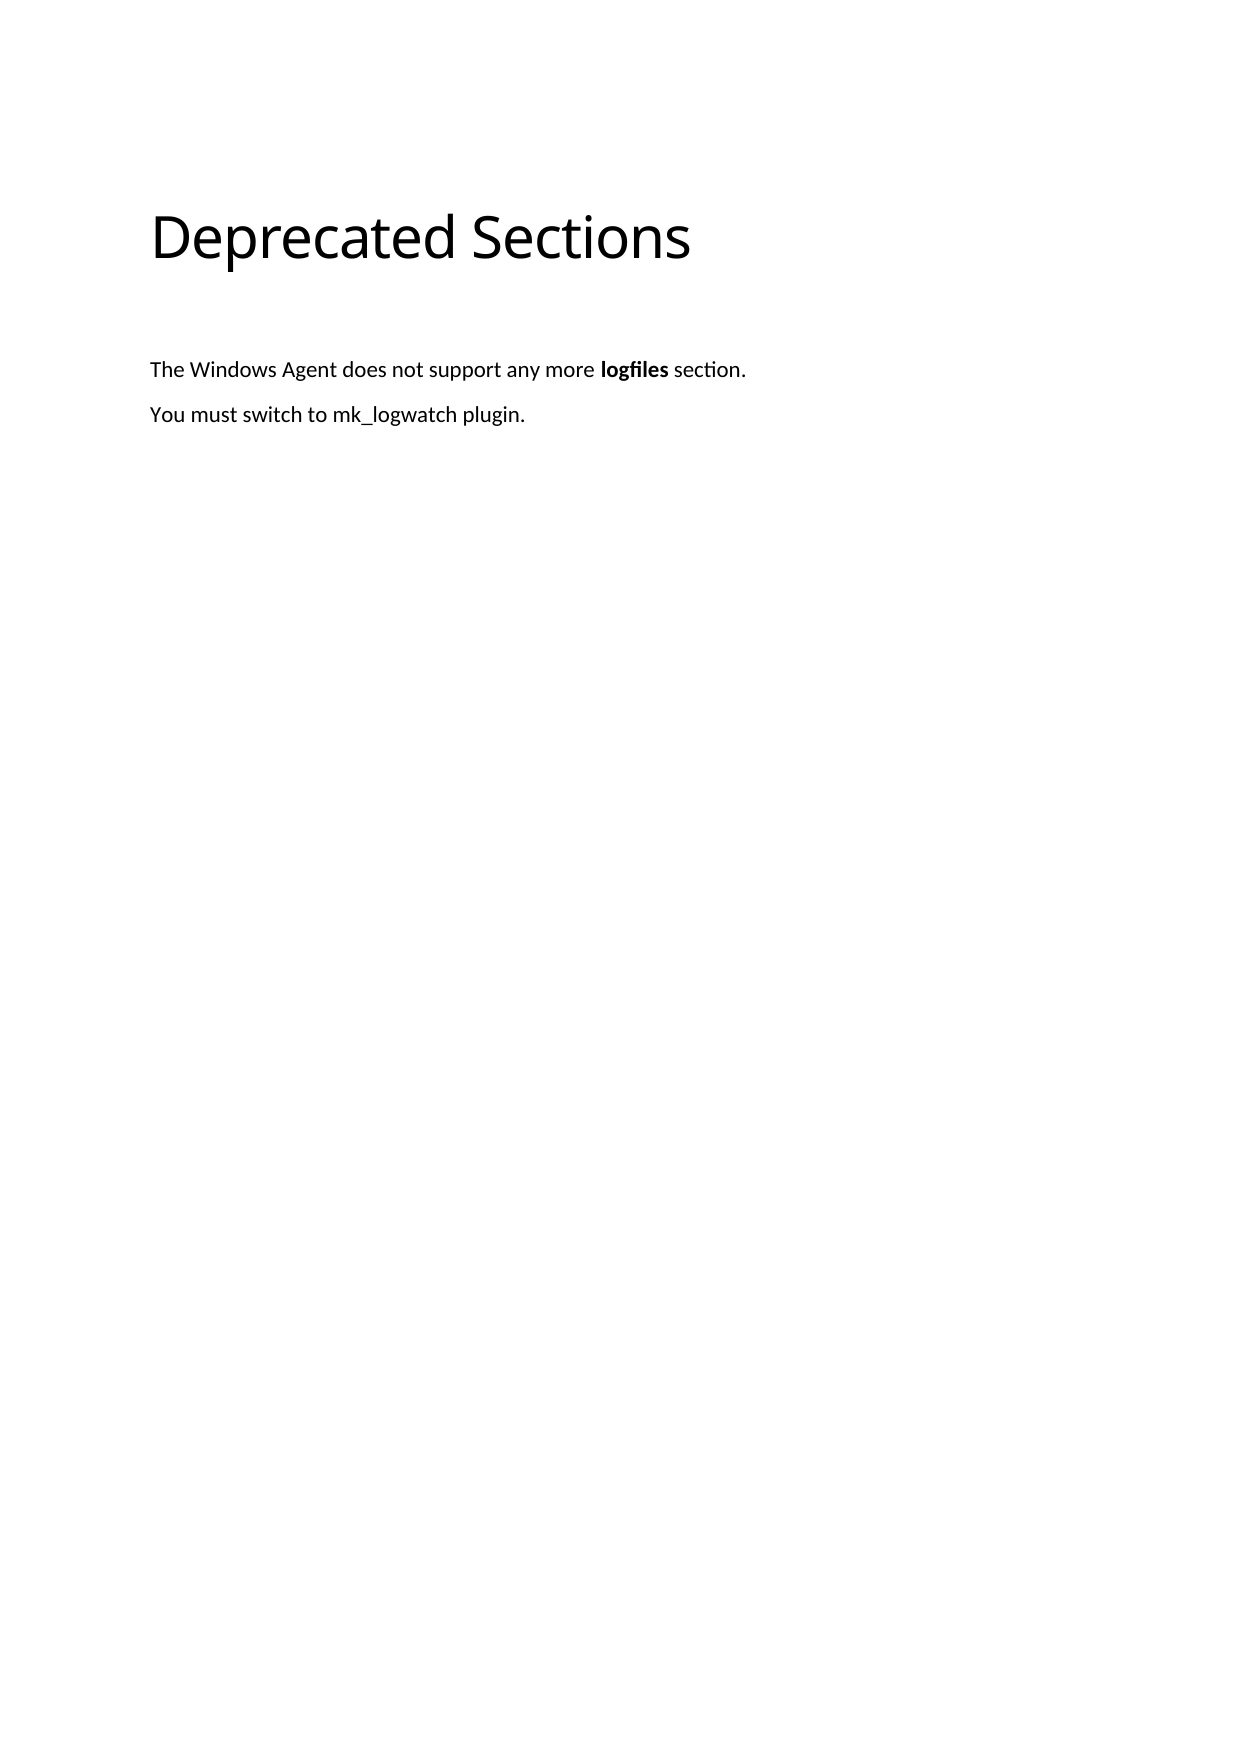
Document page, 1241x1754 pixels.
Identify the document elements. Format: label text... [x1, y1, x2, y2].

text Deprecated Sections [150, 196, 1090, 275]
text The Windows Agent does not support any more logfiles section. [150, 355, 1090, 383]
text You must switch to mk_logwatch plugin. [150, 400, 1090, 428]
